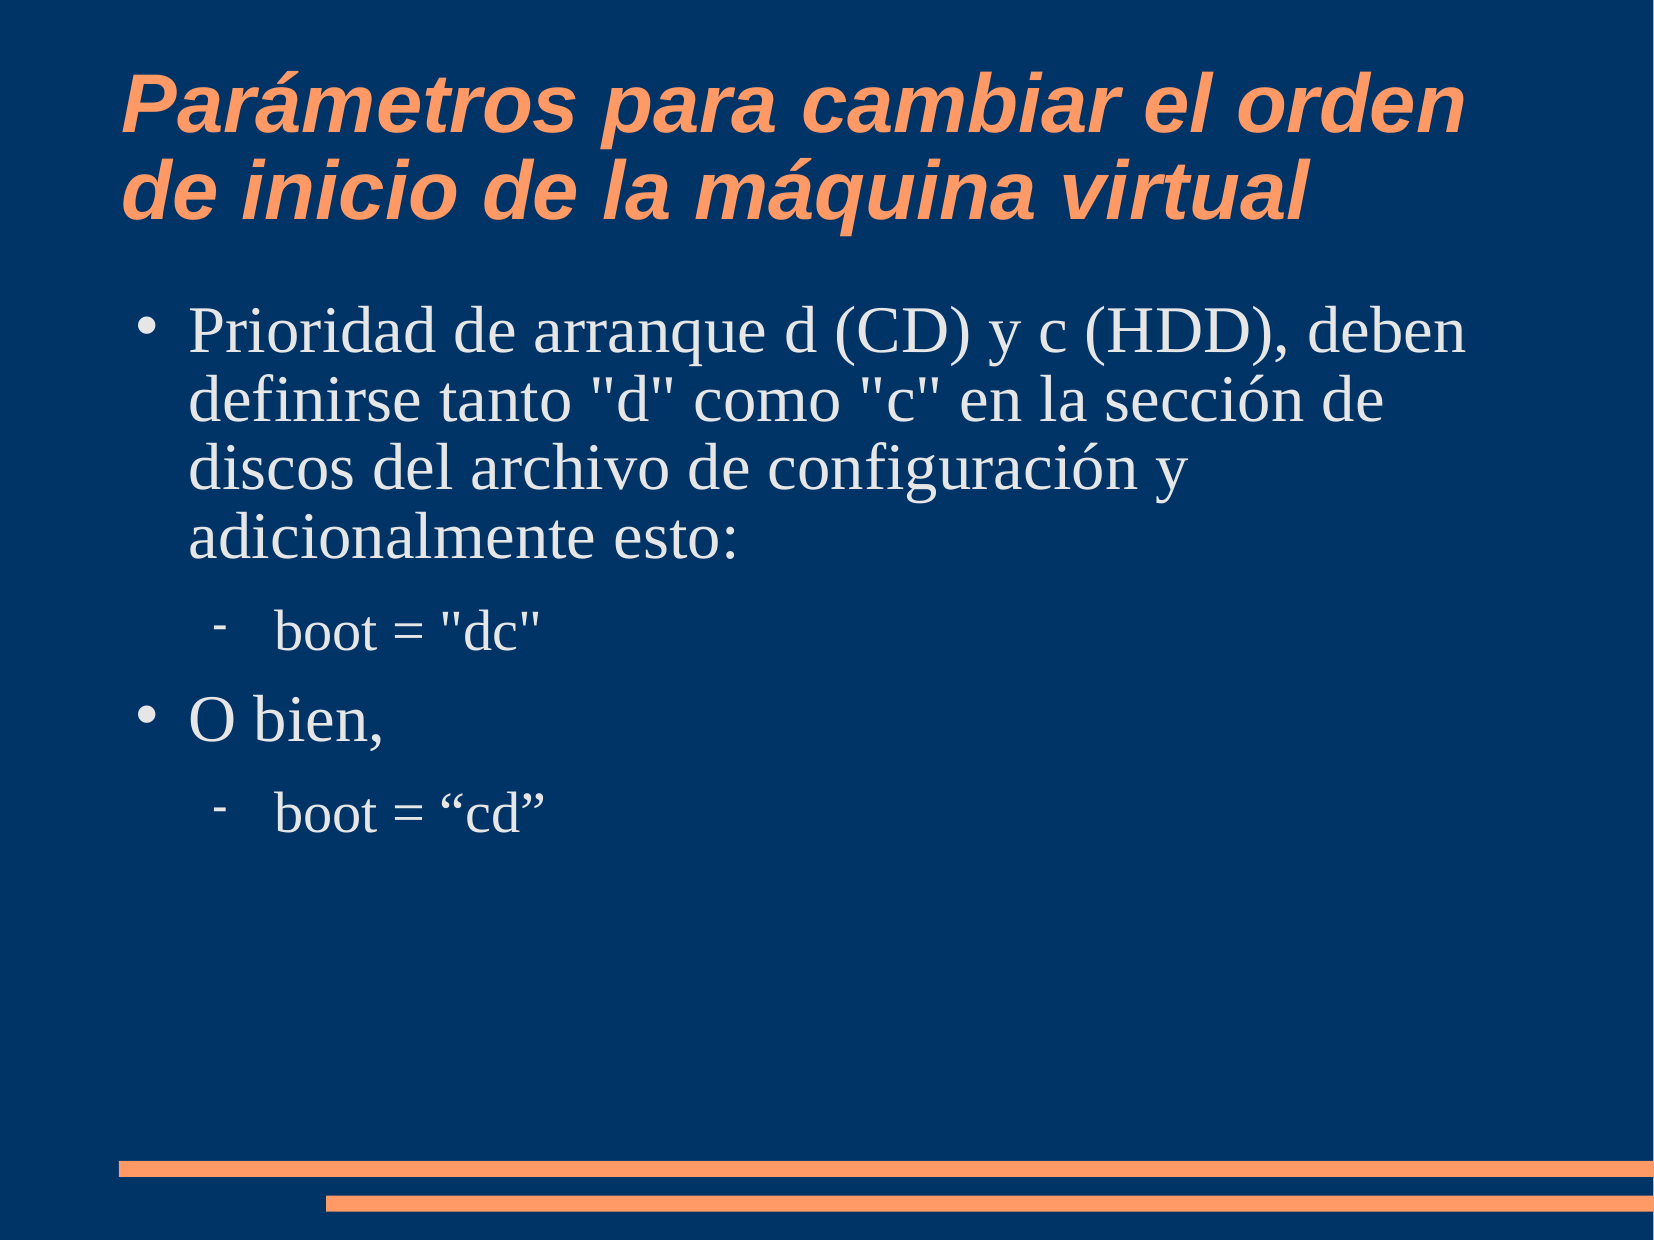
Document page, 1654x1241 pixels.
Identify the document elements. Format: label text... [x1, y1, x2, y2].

title Parámetros para cambiar el orden de inicio de la máquina virtual [121, 46, 1534, 254]
list Prioridad de arranque d (CD) y c (HDD), deben definirse tanto "d" como "c" en la sección de discos del archivo de configuración y adicionalmente esto: boot = "dc" O bien, boot = “cd” [118, 297, 1558, 1093]
